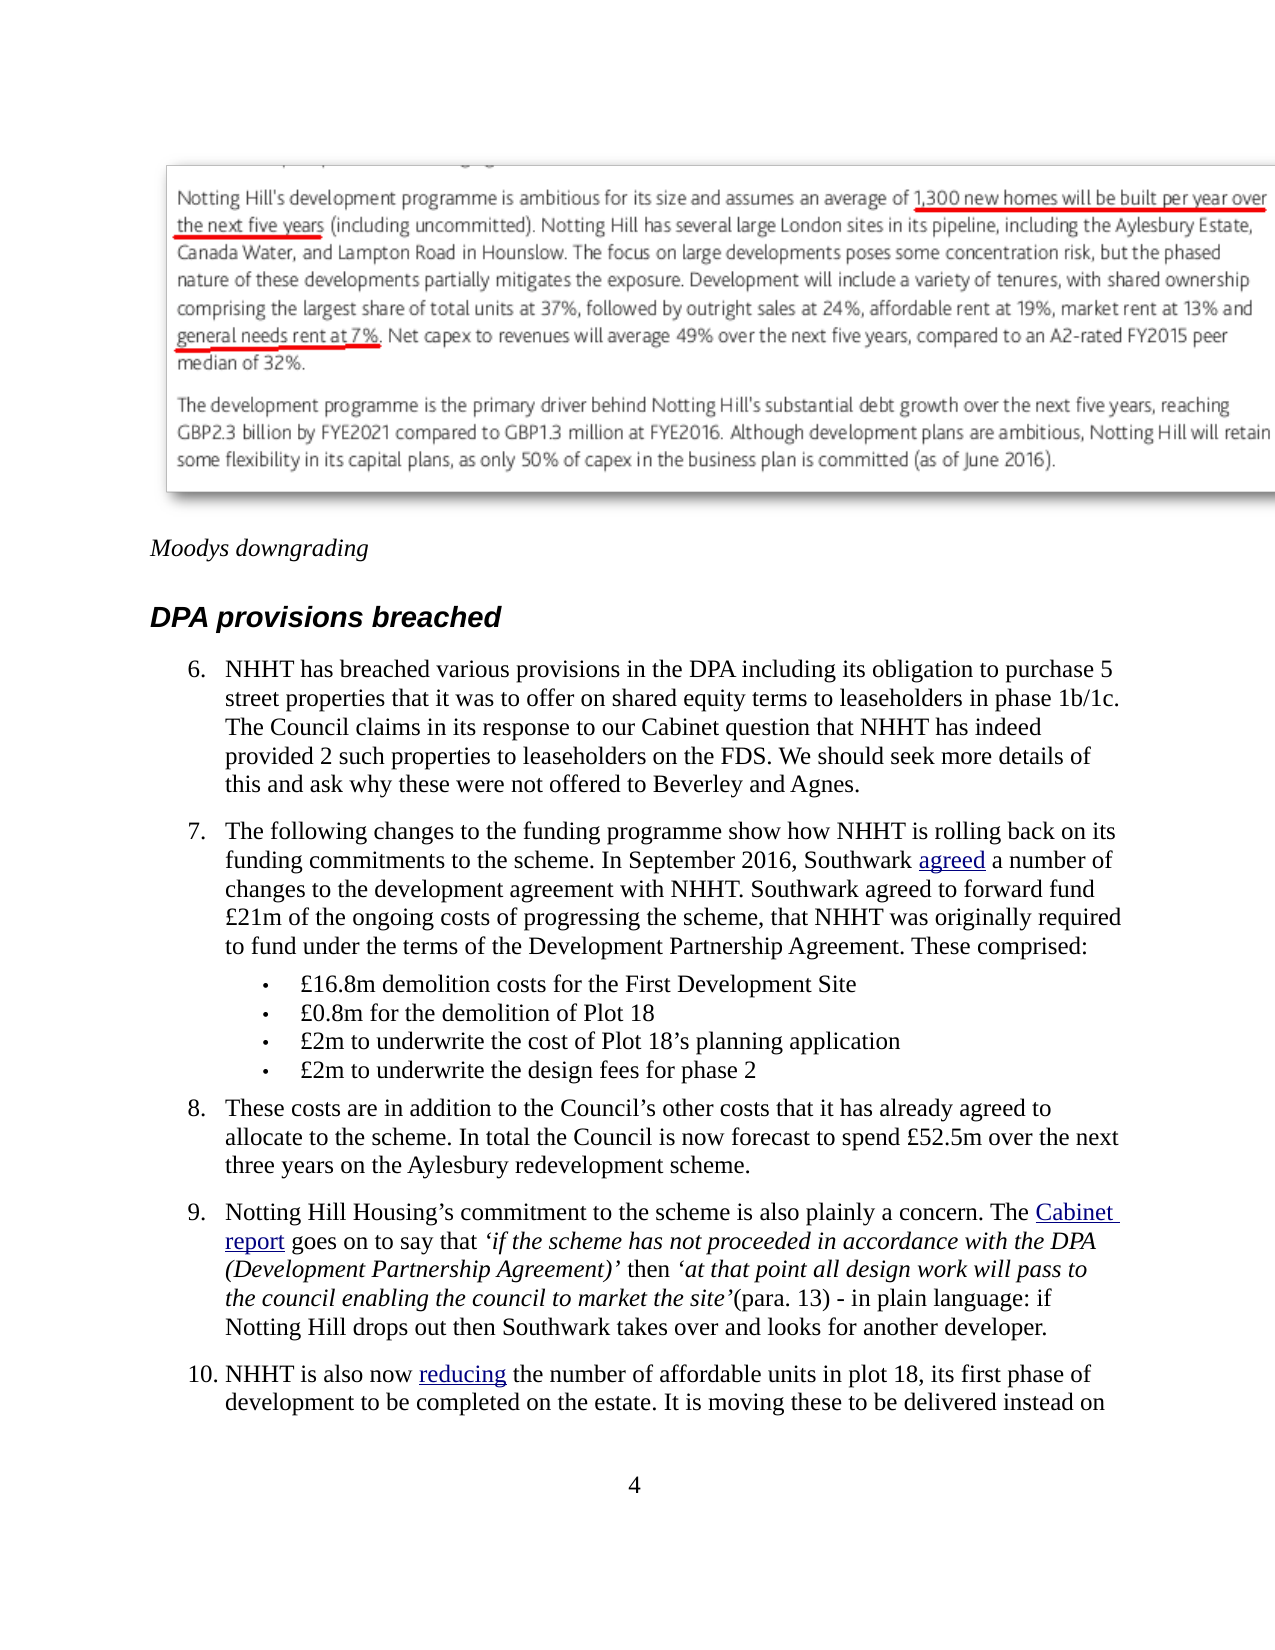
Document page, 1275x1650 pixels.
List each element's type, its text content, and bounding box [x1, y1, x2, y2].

list The following changes to the funding programme show how NHHT is rolling back on its funding commitments to the scheme. In September 2016, Southwark agreed a number of changes to the development agreement with NHHT. Southwark agreed to forward fund £21m of the ongoing costs of progressing the scheme, that NHHT was originally required to fund under the terms of the Development Partnership Agreement. These comprised: [187, 816, 1125, 960]
list These costs are in addition to the Council’s other costs that it has already agreed to allocate to the scheme. In total the Council is now forecast to spend £52.5m over the next three years on the Aylesbury redevelopment scheme. [187, 1093, 1125, 1179]
list £0.8m for the demolition of Plot 18 [262, 998, 1125, 1026]
list NHHT is also now reducing the number of affordable units in plot 18, its first phase of development to be completed on the estate. It is moving these to be delivered instead on [187, 1359, 1125, 1416]
picture [150, 150, 1275, 521]
list £2m to underwrite the design fees for phase 2 [262, 1055, 1125, 1084]
subtitle DPA provisions breached [150, 599, 1125, 633]
list £2m to underwrite the cost of Plot 18’s planning application [262, 1026, 1125, 1055]
list £16.8m demolition costs for the First Development Site [262, 969, 1125, 998]
list Notting Hill Housing’s commitment to the scheme is also plainly a concern. The Cabinet report goes on to say that ‘if the scheme has not proceeded in accordance with the DPA (Development Partnership Agreement)’ then ‘at that point all design work will pass to the council enabling the council to market the site’(para. 13) - in plain language: if Notting Hill drops out then Southwark takes over and looks for another developer. [187, 1197, 1125, 1341]
text Moodys downgrading [150, 533, 1125, 562]
list NHHT has breached various provisions in the DPA including its obligation to purchase 5 street properties that it was to offer on shared equity terms to leaseholders in phase 1b/1c. The Council claims in its response to our Cabinet question that NHHT has indeed provided 2 such properties to leaseholders on the FDS. We should seek more details of this and ask why these were not offered to Beverley and Agnes. [187, 654, 1125, 798]
